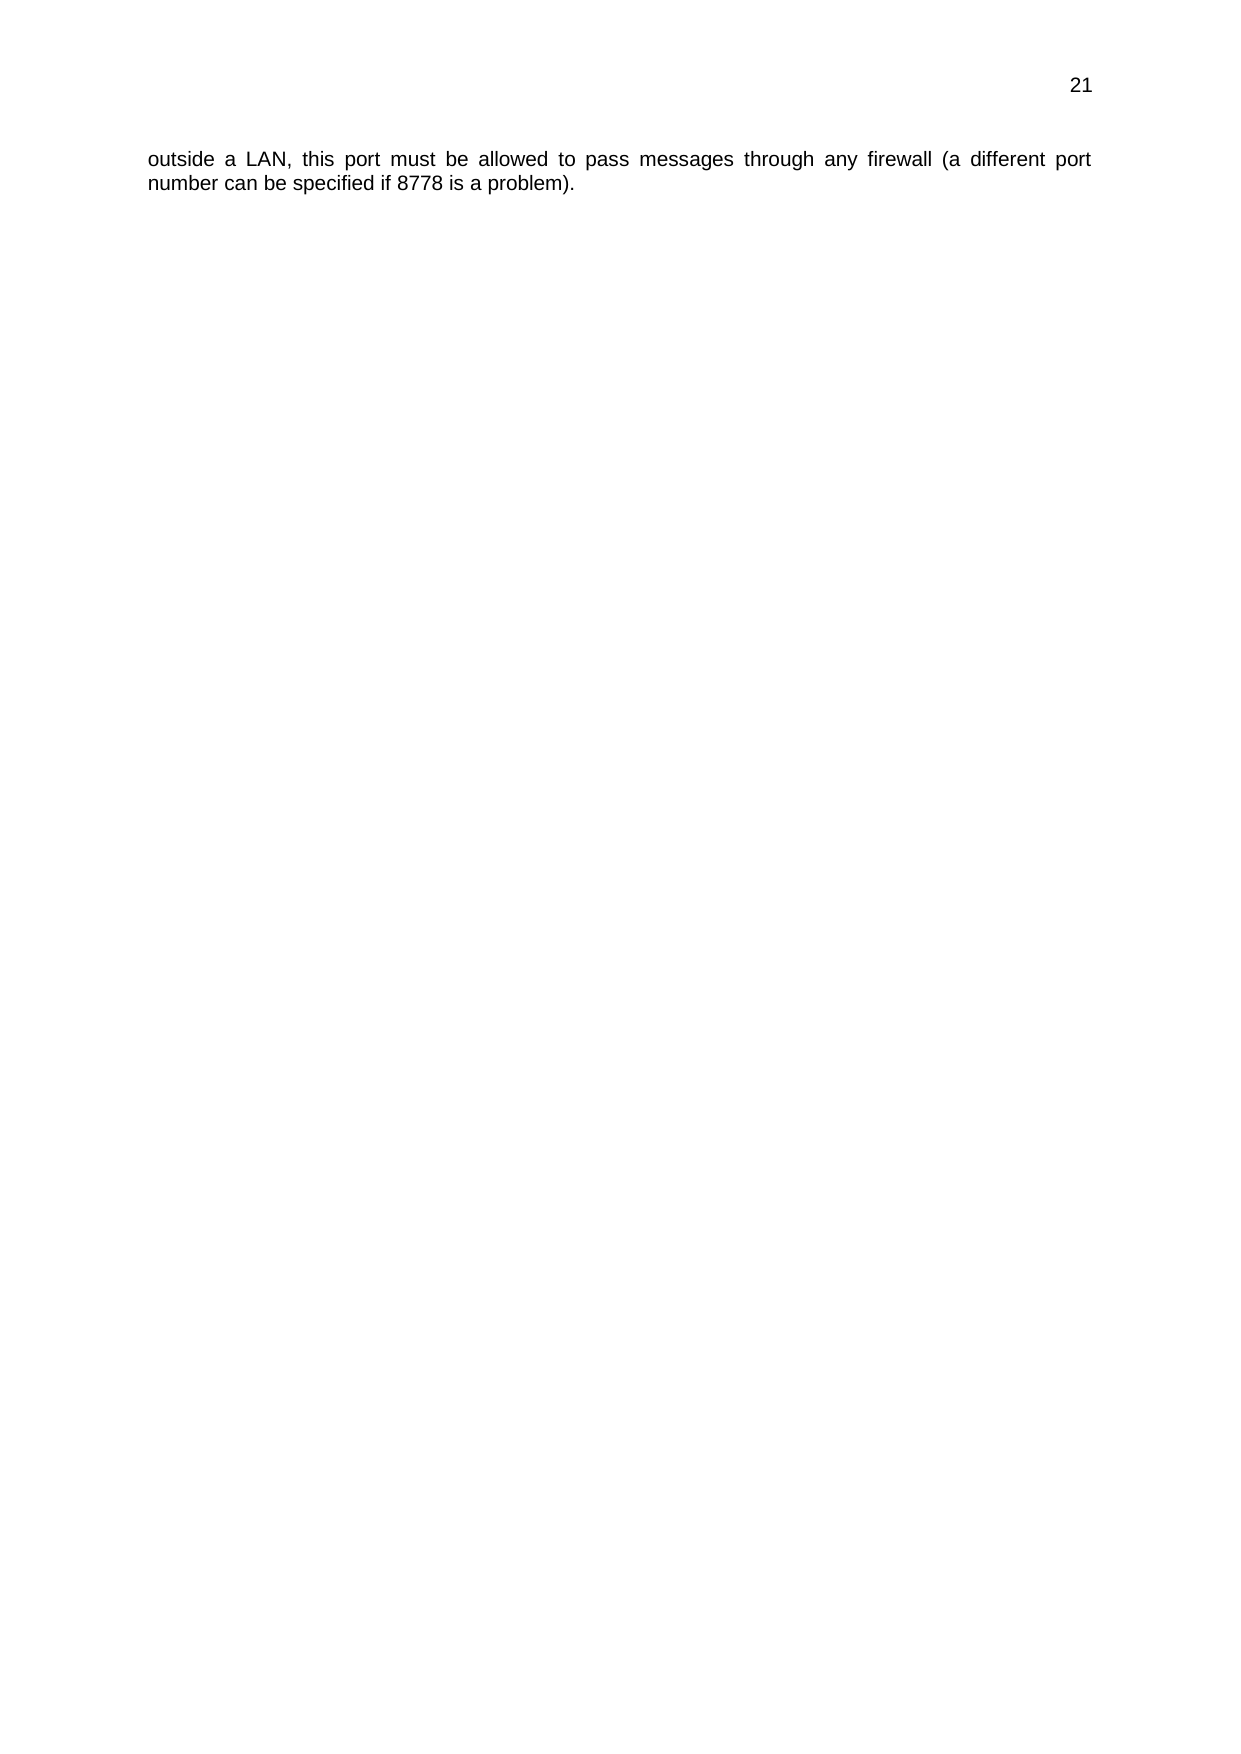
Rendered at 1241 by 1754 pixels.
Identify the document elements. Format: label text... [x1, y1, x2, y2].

text outside a LAN, this port must be allowed to pass messages through any firewall (a different port number can be specified if 8778 is a problem). [148, 148, 1092, 195]
